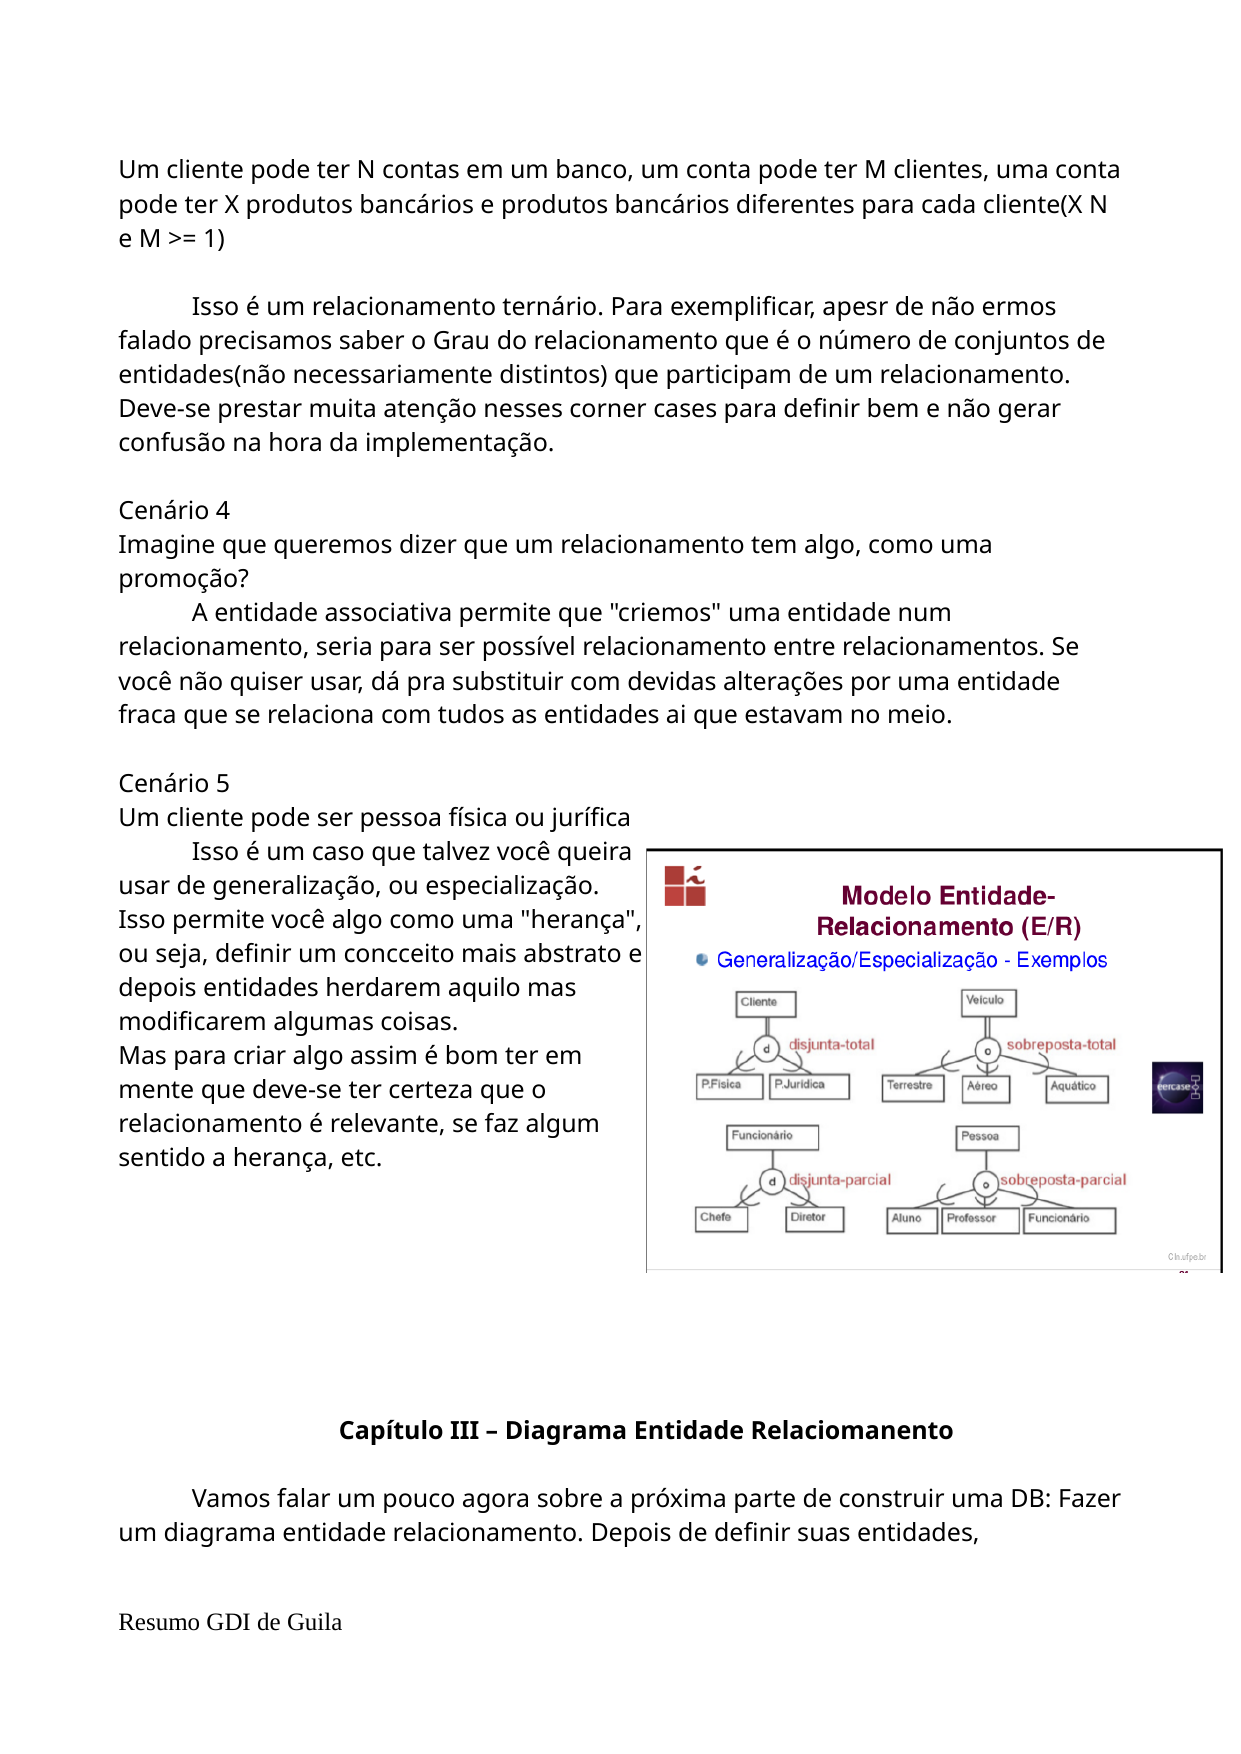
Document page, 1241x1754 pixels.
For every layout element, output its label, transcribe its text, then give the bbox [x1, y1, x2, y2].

text Imagine que queremos dizer que um relacionamento tem algo, como uma promoção? [118, 527, 1122, 595]
text Vamos falar um pouco agora sobre a próxima parte de construir uma DB: Fazer um diagrama entidade relacionamento. Depois de definir suas entidades, [118, 1481, 1122, 1549]
text Mas para criar algo assim é bom ter em mente que deve-se ter certeza que o relacionamento é relevante, se faz algum sentido a herança, etc. [118, 1038, 646, 1174]
text Isso é um caso que talvez você queira usar de generalização, ou especialização. Isso permite você algo como uma "herança", ou seja, definir um concceito mais abstrato e depois entidades herdarem aquilo mas modificarem algumas coisas. [118, 833, 646, 1038]
text Isso é um relacionamento ternário. Para exemplificar, apesr de não ermos falado precisamos saber o Grau do relacionamento que é o número de conjuntos de entidades(não necessariamente distintos) que participam de um relacionamento. Deve-se prestar muita atenção nesses corner cases para definir bem e não gerar confusão na hora da implementação. [118, 288, 1122, 459]
text A entidade associativa permite que "criemos" uma entidade num relacionamento, seria para ser possível relacionamento entre relacionamentos. Se você não quiser usar, dá pra substituir com devidas alterações por uma entidade fraca que se relaciona com tudos as entidades ai que estavam no meio. [118, 595, 1122, 731]
text Cenário 5 [118, 765, 1122, 799]
picture [646, 831, 894, 1273]
text Um cliente pode ter N contas em um banco, um conta pode ter M clientes, uma conta pode ter X produtos bancários e produtos bancários diferentes para cada cliente(X N e M >= 1) [118, 152, 1122, 254]
text Um cliente pode ser pessoa física ou jurífica [118, 799, 1122, 833]
text Cenário 4 [118, 493, 1122, 527]
text Capítulo III – Diagrama Entidade Relaciomanento [118, 1412, 1122, 1447]
